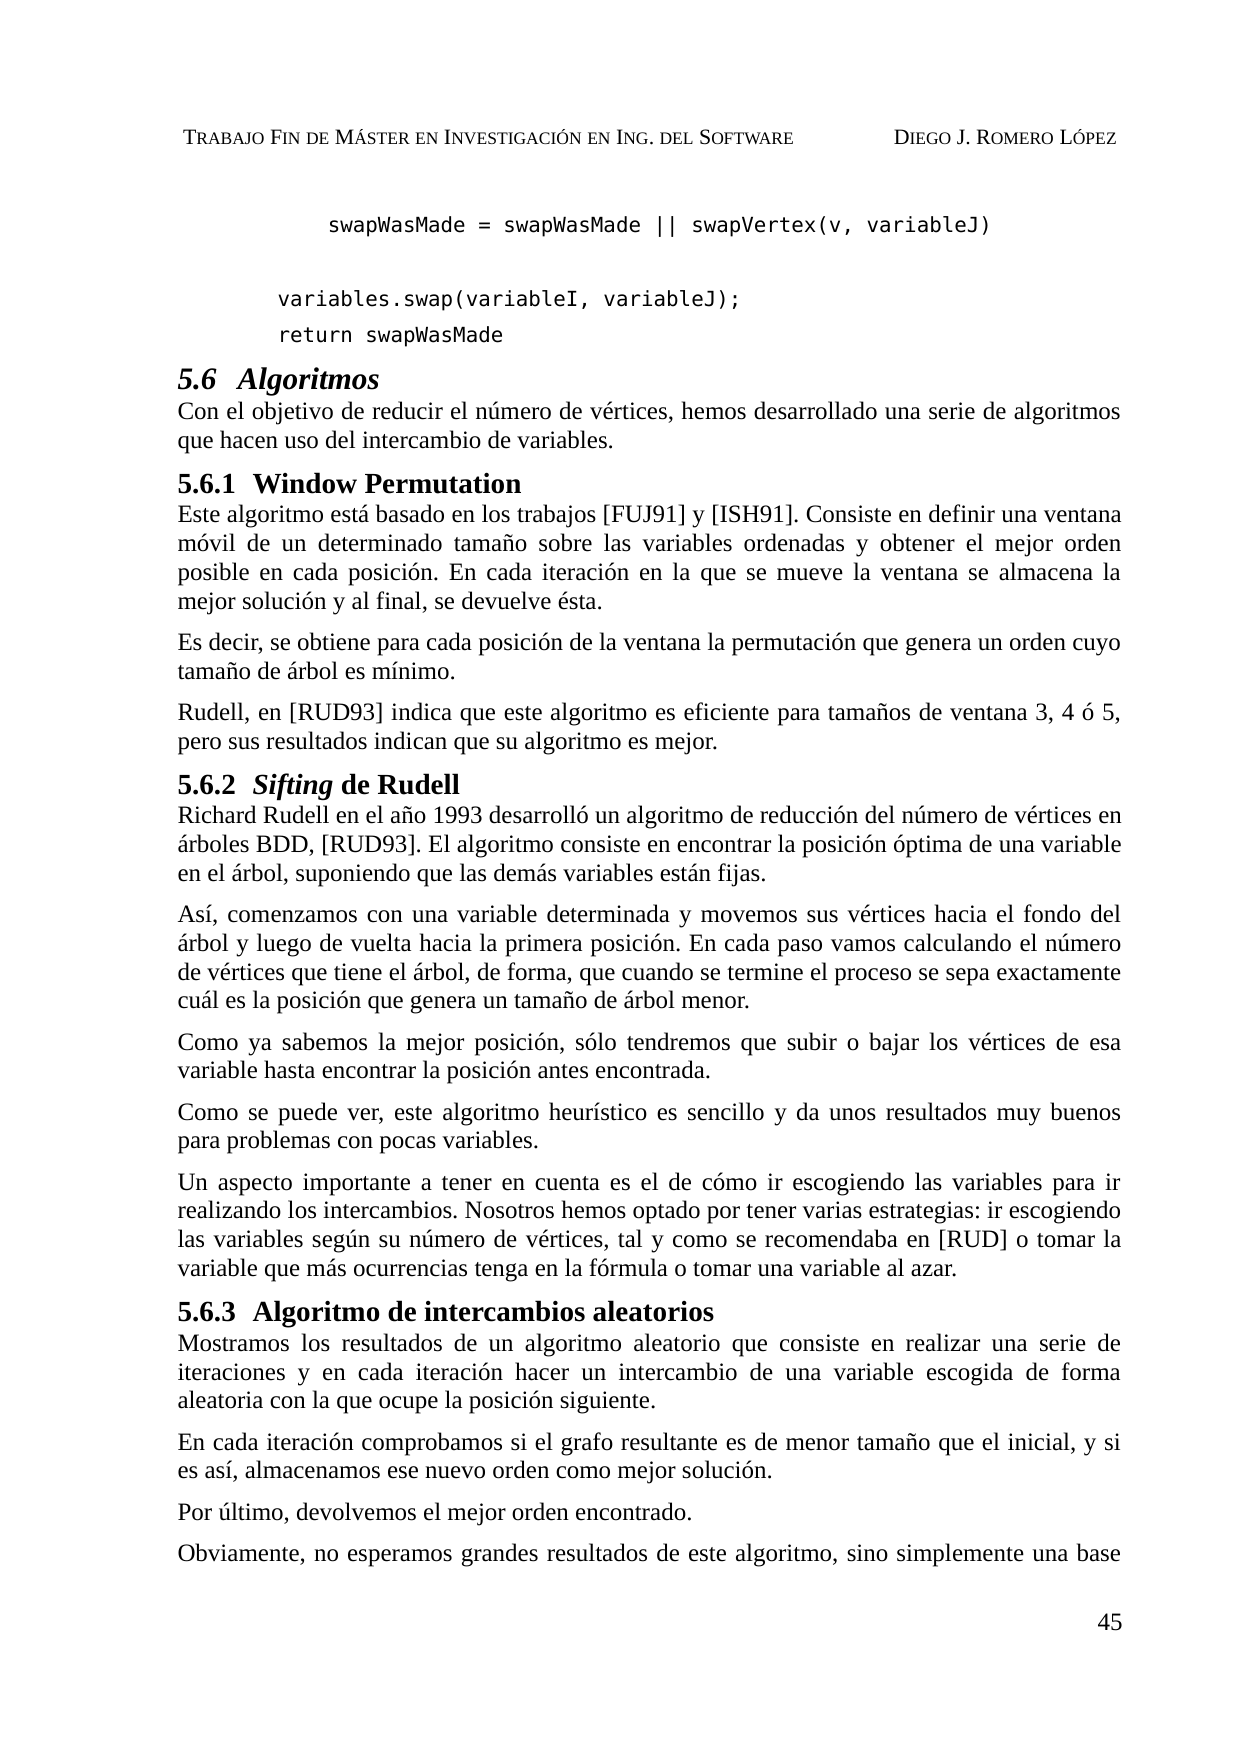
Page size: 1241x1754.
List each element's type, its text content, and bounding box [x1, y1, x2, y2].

text Obviamente, no esperamos grandes resultados de este algoritmo, sino simplemente una base [177, 1538, 1122, 1567]
subtitle Window Permutation [177, 466, 1122, 499]
text Como se puede ver, este algoritmo heurístico es sencillo y da unos resultados muy buenos para problemas con pocas variables. [177, 1097, 1122, 1154]
subtitle Sifting de Rudell [177, 767, 1122, 801]
text Como ya sabemos la mejor posición, sólo tendremos que subir o bajar los vértices de esa variable hasta encontrar la posición antes encontrada. [177, 1027, 1122, 1084]
text Por último, devolvemos el mejor orden encontrado. [177, 1497, 1122, 1525]
text Este algoritmo está basado en los trabajos [FUJ91] y [ISH91]. Consiste en definir una ventana móvil de un determinado tamaño sobre las variables ordenadas y obtener el mejor orden posible en cada posición. En cada iteración en la que se mueve la ventana se almacena la mejor solución y al final, se devuelve ésta. [177, 499, 1122, 614]
subtitle Algoritmos [177, 360, 1122, 396]
text Es decir, se obtiene para cada posición de la ventana la permutación que genera un orden cuyo tamaño de árbol es mínimo. [177, 627, 1122, 684]
text Un aspecto importante a tener en cuenta es el de cómo ir escogiendo las variables para ir realizando los intercambios. Nosotros hemos optado por tener varias estrategias: ir escogiendo las variables según su número de vértices, tal y como se recomendaba en [RUD] o tomar la variable que más ocurrencias tenga en la fórmula o tomar una variable al azar. [177, 1167, 1122, 1282]
text variables.swap(variableI, variableJ); [177, 287, 1122, 311]
text Richard Rudell en el año 1993 desarrolló un algoritmo de reducción del número de vértices en árboles BDD, [RUD93]. El algoritmo consiste en encontrar la posición óptima de una variable en el árbol, suponiendo que las demás variables están fijas. [177, 801, 1122, 887]
text Mostramos los resultados de un algoritmo aleatorio que consiste en realizar una serie de iteraciones y en cada iteración hacer un intercambio de una variable escogida de forma aleatoria con la que ocupe la posición siguiente. [177, 1328, 1122, 1414]
text En cada iteración comprobamos si el grafo resultante es de menor tamaño que el inicial, y si es así, almacenamos ese nuevo orden como mejor solución. [177, 1427, 1122, 1484]
text return swapWasMade [177, 323, 1122, 348]
subtitle Algoritmo de intercambios aleatorios [177, 1294, 1122, 1328]
text Rudell, en [RUD93] indica que este algoritmo es eficiente para tamaños de ventana 3, 4 ó 5, pero sus resultados indican que su algoritmo es mejor. [177, 697, 1122, 754]
text Así, comenzamos con una variable determinada y movemos sus vértices hacia el fondo del árbol y luego de vuelta hacia la primera posición. En cada paso vamos calculando el número de vértices que tiene el árbol, de forma, que cuando se termine el proceso se sepa exactamente cuál es la posición que genera un tamaño de árbol menor. [177, 899, 1122, 1014]
text Con el objetivo de reducir el número de vértices, hemos desarrollado una serie de algoritmos que hacen uso del intercambio de variables. [177, 396, 1122, 453]
text swapWasMade = swapWasMade || swapVertex(v, variableJ) [177, 213, 1122, 237]
